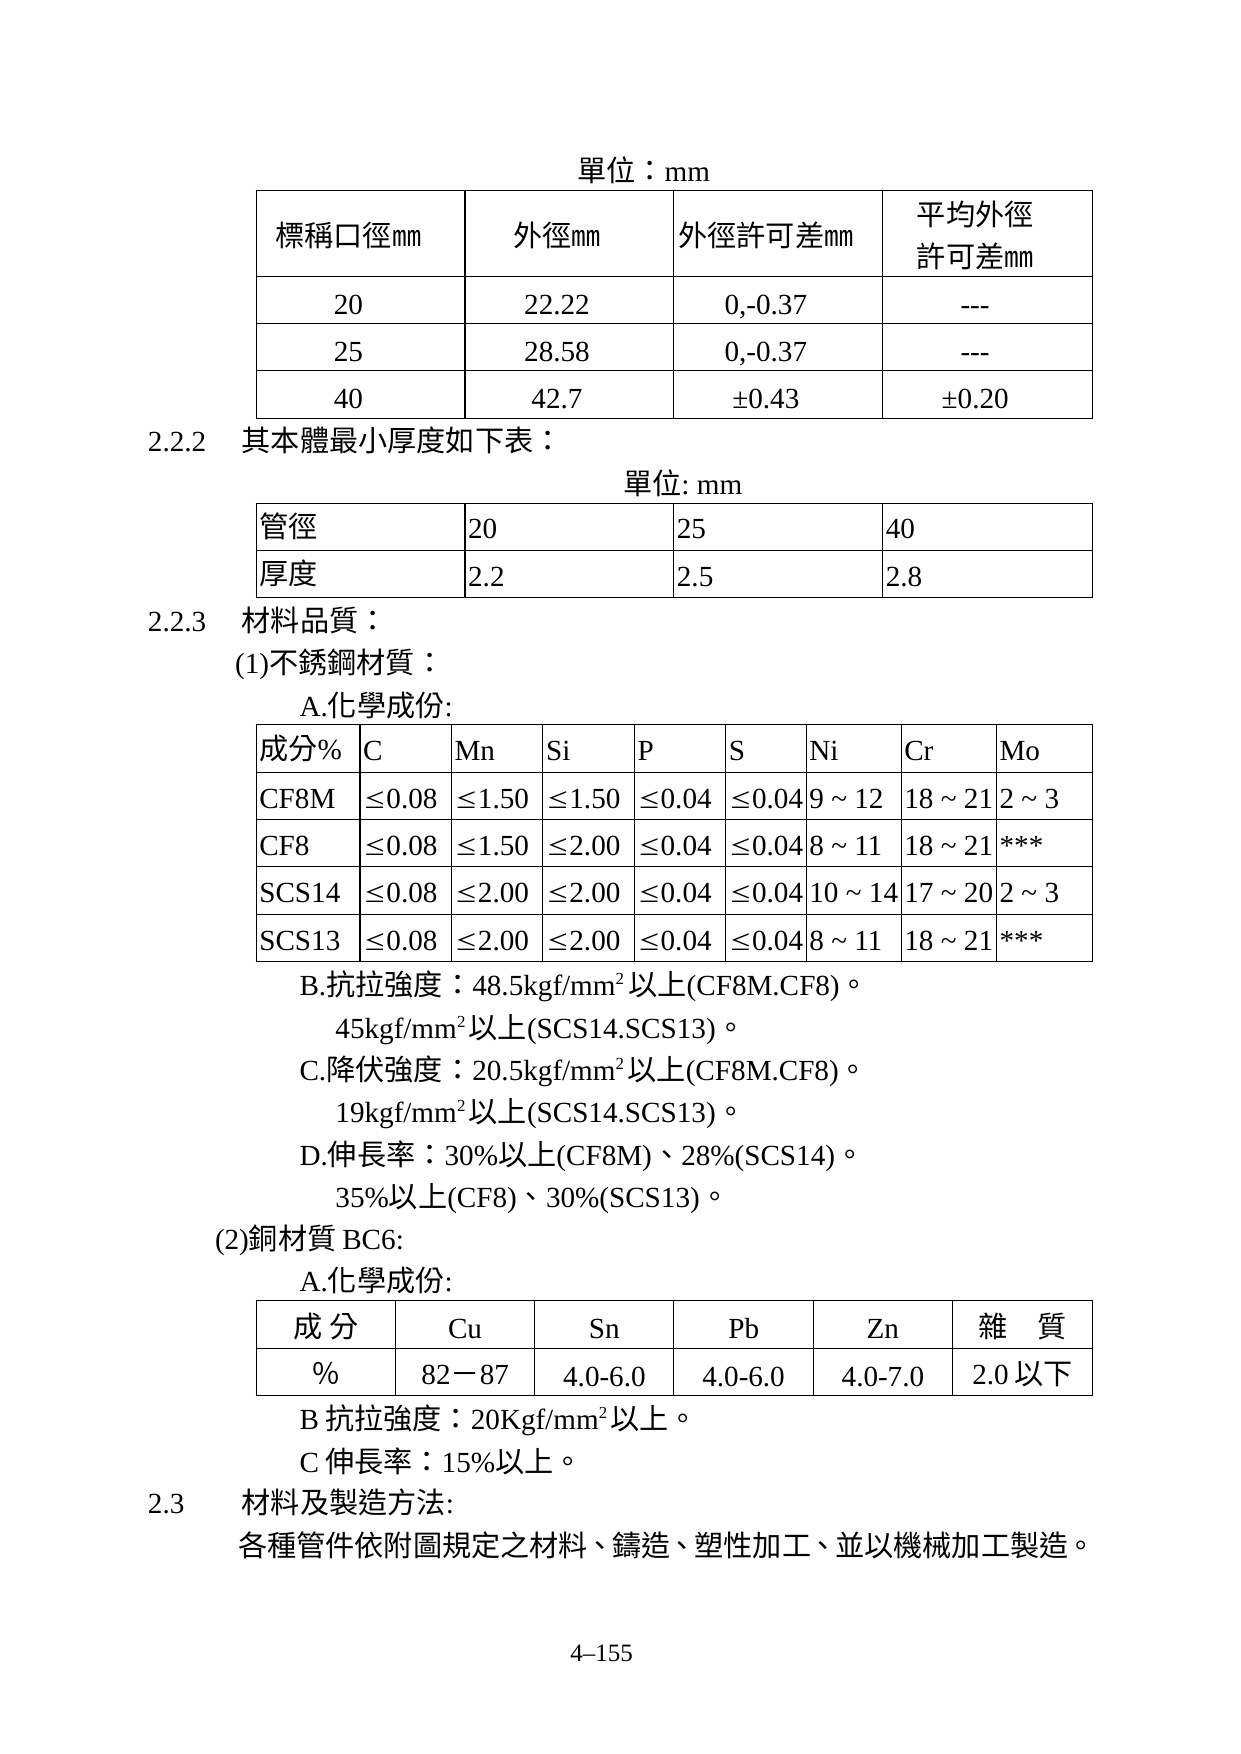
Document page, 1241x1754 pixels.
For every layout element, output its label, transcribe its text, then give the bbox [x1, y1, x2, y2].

table_cell 0,-0.37 [674, 324, 882, 370]
text A.化學成份: [299, 1258, 1092, 1300]
table_cell 28.58 [466, 324, 673, 370]
table_header 40 [883, 504, 1092, 550]
table_cell 2.0以下 [953, 1349, 1092, 1395]
table_cell SCS13 [257, 915, 359, 961]
table_cell CF8 [257, 820, 359, 866]
table_header 平均外徑 許可差㎜ [883, 191, 1092, 276]
text 45kgf/mm2以上(SCS14.SCS13)。 [335, 1004, 1092, 1046]
table_cell CF8M [257, 773, 359, 819]
table_cell 25 [257, 324, 464, 370]
table_cell 0.04 [726, 915, 806, 961]
table_cell 0,-0.37 [674, 277, 882, 323]
text C.降伏強度：20.5kgf/mm2以上(CF8M.CF8)。 [299, 1046, 1092, 1089]
table_header Cr [902, 725, 996, 772]
table_cell 0.04 [726, 820, 806, 866]
table_cell 4.0-7.0 [814, 1349, 952, 1395]
table_header 成分% [257, 725, 359, 772]
table_cell 9 ~ 12 [807, 773, 901, 819]
table_cell 0.04 [726, 867, 806, 913]
table_cell 0.08 [361, 773, 451, 819]
table_header Si [543, 725, 634, 772]
text B.抗拉強度：48.5kgf/mm2 以上(CF8M.CF8)。 [299, 962, 1092, 1004]
table_cell ％ [257, 1349, 395, 1395]
table_cell 2 ~ 3 [997, 867, 1092, 913]
table_cell 18 ~ 21 [902, 915, 996, 961]
table_header Zn [814, 1301, 952, 1347]
table_cell 2.8 [883, 551, 1092, 597]
text 35%以上(CF8)、30%(SCS13)。 [335, 1173, 1092, 1216]
table_header 25 [674, 504, 882, 550]
table_cell SCS14 [257, 867, 359, 913]
table_cell 1.50 [452, 773, 542, 819]
table_header 20 [466, 504, 673, 550]
table_cell 20 [257, 277, 464, 323]
table_cell --- [883, 277, 1092, 323]
table_header Ni [807, 725, 901, 772]
text 2.2.3 材料品質： [148, 598, 1092, 640]
table_header 雜 質 [953, 1301, 1092, 1347]
table_cell 42.7 [466, 371, 673, 417]
table_cell 1.50 [543, 773, 634, 819]
table_cell 0.04 [635, 820, 725, 866]
table_header 外徑許可差㎜ [674, 191, 882, 276]
table_cell ±0.43 [674, 371, 882, 417]
table_cell 4.0-6.0 [674, 1349, 813, 1395]
table_cell 18 ~ 21 [902, 773, 996, 819]
table_header Pb [674, 1301, 813, 1347]
table_cell 1.50 [452, 820, 542, 866]
table_cell 8 ~ 11 [807, 915, 901, 961]
text D.伸長率：30%以上(CF8M)、28%(SCS14)。 [299, 1131, 1092, 1173]
table_header 外徑㎜ [466, 191, 673, 276]
table_cell *** [997, 915, 1092, 961]
text B抗拉強度：20Kgf/mm2以上。 [299, 1396, 1092, 1438]
text (1)不銹鋼材質： [235, 640, 1092, 682]
table_header 標稱口徑㎜ [257, 191, 464, 276]
table_header S [726, 725, 806, 772]
table_header Sn [535, 1301, 673, 1347]
table_cell 2.00 [452, 915, 542, 961]
table_cell 2.00 [543, 820, 634, 866]
table_cell 22.22 [466, 277, 673, 323]
table_cell 厚度 [257, 551, 464, 597]
table_cell 8 ~ 11 [807, 820, 901, 866]
table_cell *** [997, 820, 1092, 866]
text 單位: mm [207, 460, 1092, 502]
table_cell 2.00 [543, 867, 634, 913]
table_cell 40 [257, 371, 464, 417]
table_cell 0.08 [361, 915, 451, 961]
table_cell 2.00 [543, 915, 634, 961]
text A.化學成份: [299, 682, 1092, 724]
text 2.2.2 其本體最小厚度如下表： [148, 418, 1092, 460]
table_cell 4.0-6.0 [535, 1349, 673, 1395]
table_cell 2.5 [674, 551, 882, 597]
table_cell ±0.20 [883, 371, 1092, 417]
table_header Mo [997, 725, 1092, 772]
table_cell 18 ~ 21 [902, 820, 996, 866]
text 各種管件依附圖規定之材料、鑄造、塑性加工、並以機械加工製造。 [238, 1522, 1092, 1564]
table_cell 2 ~ 3 [997, 773, 1092, 819]
table_cell 82－87 [396, 1349, 534, 1395]
text 單位：mm [198, 148, 1092, 190]
table_header Cu [396, 1301, 534, 1347]
table_cell 10 ~ 14 [807, 867, 901, 913]
table_cell 2.00 [452, 867, 542, 913]
table_header 成 分 [257, 1301, 395, 1347]
table_header C [361, 725, 451, 772]
table_header Mn [452, 725, 542, 772]
text (2)銅材質BC6: [215, 1216, 1092, 1258]
table_cell 0.08 [361, 867, 451, 913]
table_cell 17 ~ 20 [902, 867, 996, 913]
table_cell 0.08 [361, 820, 451, 866]
text 19kgf/mm2以上(SCS14.SCS13)。 [335, 1089, 1092, 1131]
text 2.3 材料及製造方法: [148, 1480, 1092, 1522]
table_cell --- [883, 324, 1092, 370]
table_cell 0.04 [635, 773, 725, 819]
table_cell 0.04 [726, 773, 806, 819]
table_cell 0.04 [635, 915, 725, 961]
table_header 管徑 [257, 504, 464, 550]
table_cell 2.2 [466, 551, 673, 597]
table_header P [635, 725, 725, 772]
table_cell 0.04 [635, 867, 725, 913]
text C伸長率：15%以上。 [299, 1438, 1092, 1480]
